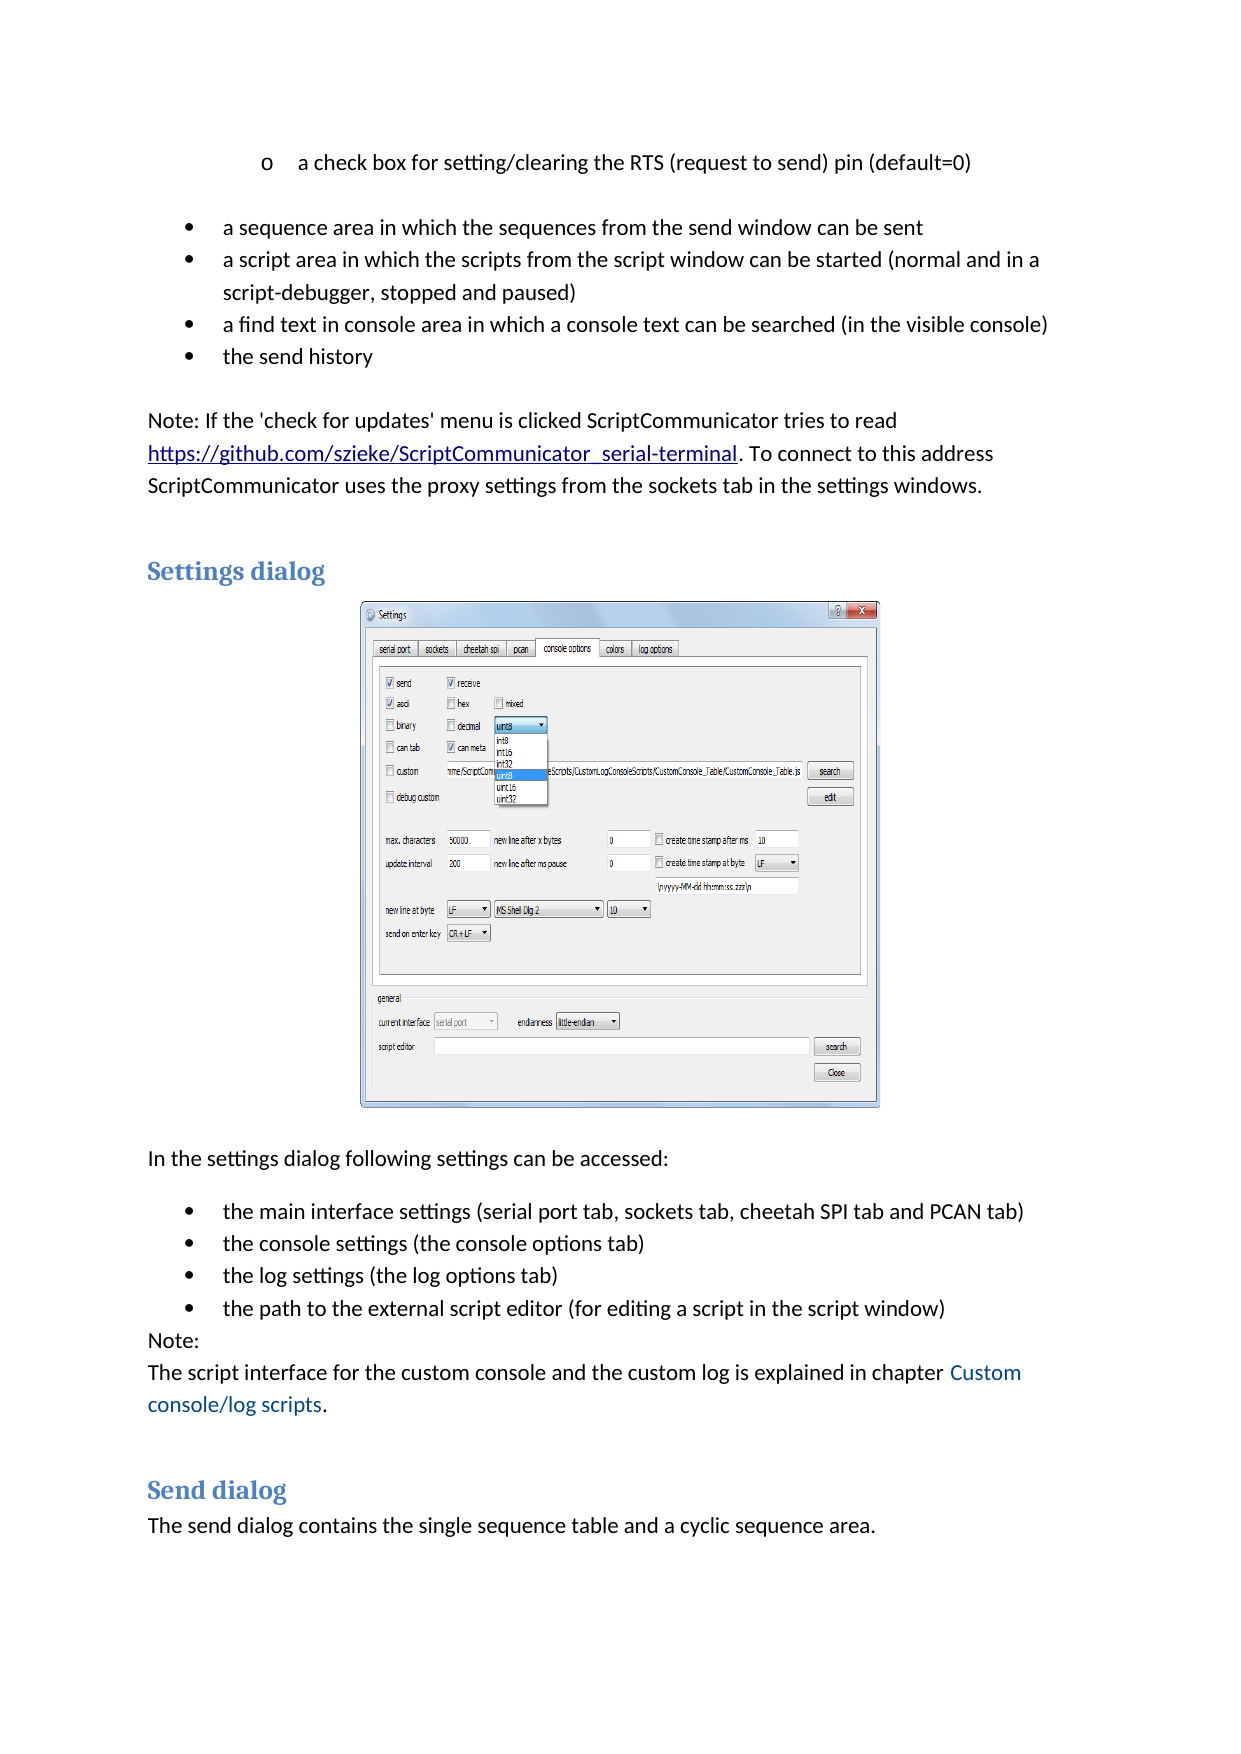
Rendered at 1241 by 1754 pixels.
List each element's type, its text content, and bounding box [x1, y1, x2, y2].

subtitle Send dialog [148, 1475, 1093, 1507]
picture [360, 601, 880, 1108]
list the main interface settings (serial port tab, sockets tab, cheetah SPI tab and PCAN tab) [185, 1197, 1093, 1225]
list the send history [185, 342, 1093, 370]
list a script area in which the scripts from the script window can be started (normal and in a script-debugger, stopped and paused) [185, 246, 1093, 306]
list Note: If the 'check for updates' menu is clicked ScriptCommunicator tries to read https://github.com/szieke/ScriptCommunicator_serial-terminal. To connect to this address ScriptCommunicator uses the proxy settings from the sockets tab in the settings windows. [148, 406, 1093, 499]
list The script interface for the custom console and the custom log is explained in chapter Custom console/log scripts. [148, 1358, 1093, 1418]
list a sequence area in which the sequences from the send window can be sent [185, 213, 1093, 241]
list the console settings (the console options tab) [185, 1229, 1093, 1257]
list the path to the external script editor (for editing a script in the script window) [185, 1294, 1093, 1322]
text In the settings dialog following settings can be accessed: [148, 1144, 1093, 1172]
subtitle Settings dialog [148, 556, 1093, 587]
list a check box for setting/clearing the RTS (request to send) pin (default=0) [260, 148, 1093, 177]
text The send dialog contains the single sequence table and a cyclic sequence area. [148, 1511, 1093, 1539]
list a find text in console area in which a console text can be searched (in the visible console) [185, 310, 1093, 338]
list Note: [148, 1326, 1093, 1354]
list the log settings (the log options tab) [185, 1261, 1093, 1289]
